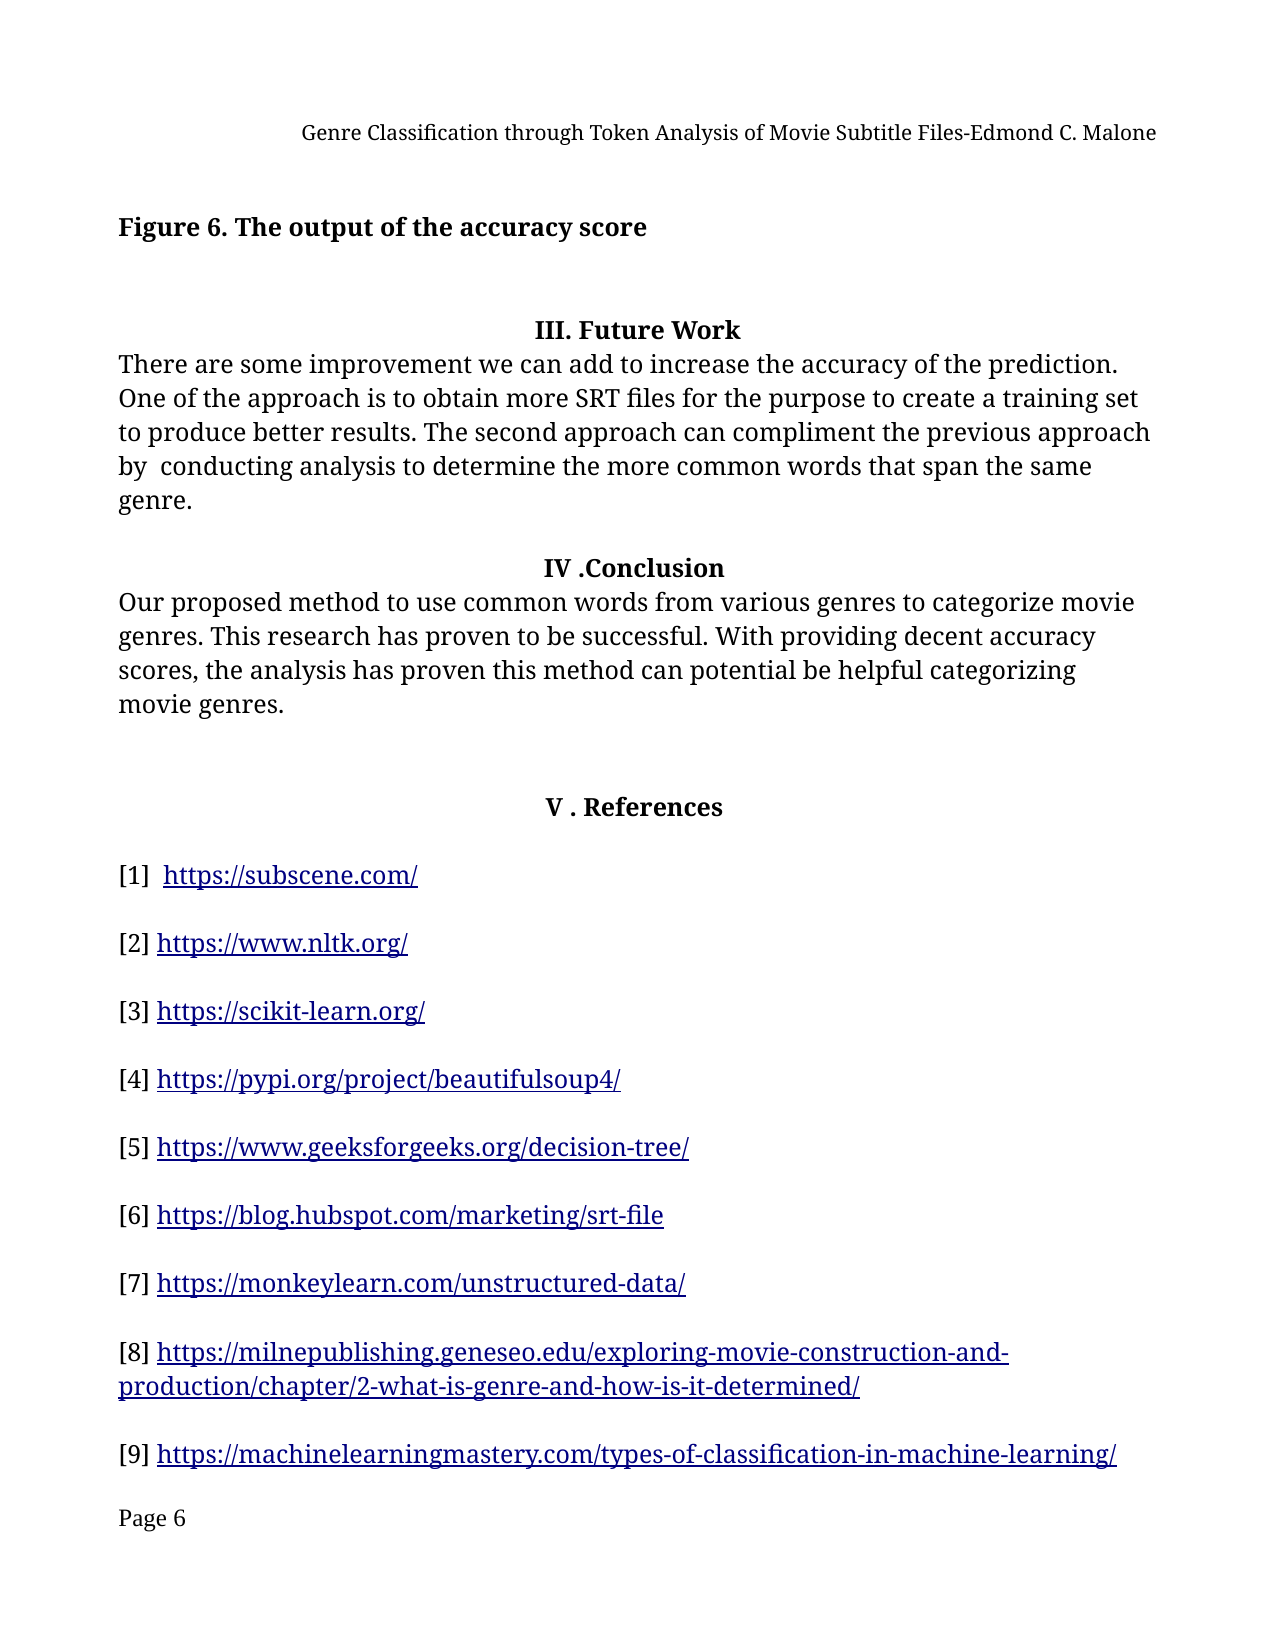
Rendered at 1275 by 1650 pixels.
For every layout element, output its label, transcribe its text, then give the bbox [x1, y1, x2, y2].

text IV .Conclusion [118, 551, 1157, 585]
text [8] https://milnepublishing.geneseo.edu/exploring-movie-construction-and-production/chapter/2-what-is-genre-and-how-is-it-determined/ [118, 1334, 1157, 1402]
text V . References [118, 789, 1157, 823]
text [9] https://machinelearningmastery.com/types-of-classification-in-machine-learning/ [118, 1436, 1157, 1470]
text Our proposed method to use common words from various genres to categorize movie genres. This research has proven to be successful. With providing decent accuracy scores, the analysis has proven this method can potential be helpful categorizing movie genres. [118, 585, 1157, 721]
text [2] https://www.nltk.org/ [118, 925, 1157, 959]
text [7] https://monkeylearn.com/unstructured-data/ [118, 1266, 1157, 1300]
text [4] https://pypi.org/project/beautifulsoup4/ [118, 1062, 1157, 1096]
text Figure 6. The output of the accuracy score [118, 210, 1157, 244]
text [1] https://subscene.com/ [118, 857, 1157, 891]
text III. Future Work [118, 312, 1157, 346]
text [6] https://blog.hubspot.com/marketing/srt-file [118, 1198, 1157, 1232]
text [3] https://scikit-learn.org/ [118, 993, 1157, 1028]
text [5] https://www.geeksforgeeks.org/decision-tree/ [118, 1130, 1157, 1164]
text There are some improvement we can add to increase the accuracy of the prediction. One of the approach is to obtain more SRT files for the purpose to create a training set to produce better results. The second approach can compliment the previous approach by conducting analysis to determine the more common words that span the same genre. [118, 346, 1157, 517]
